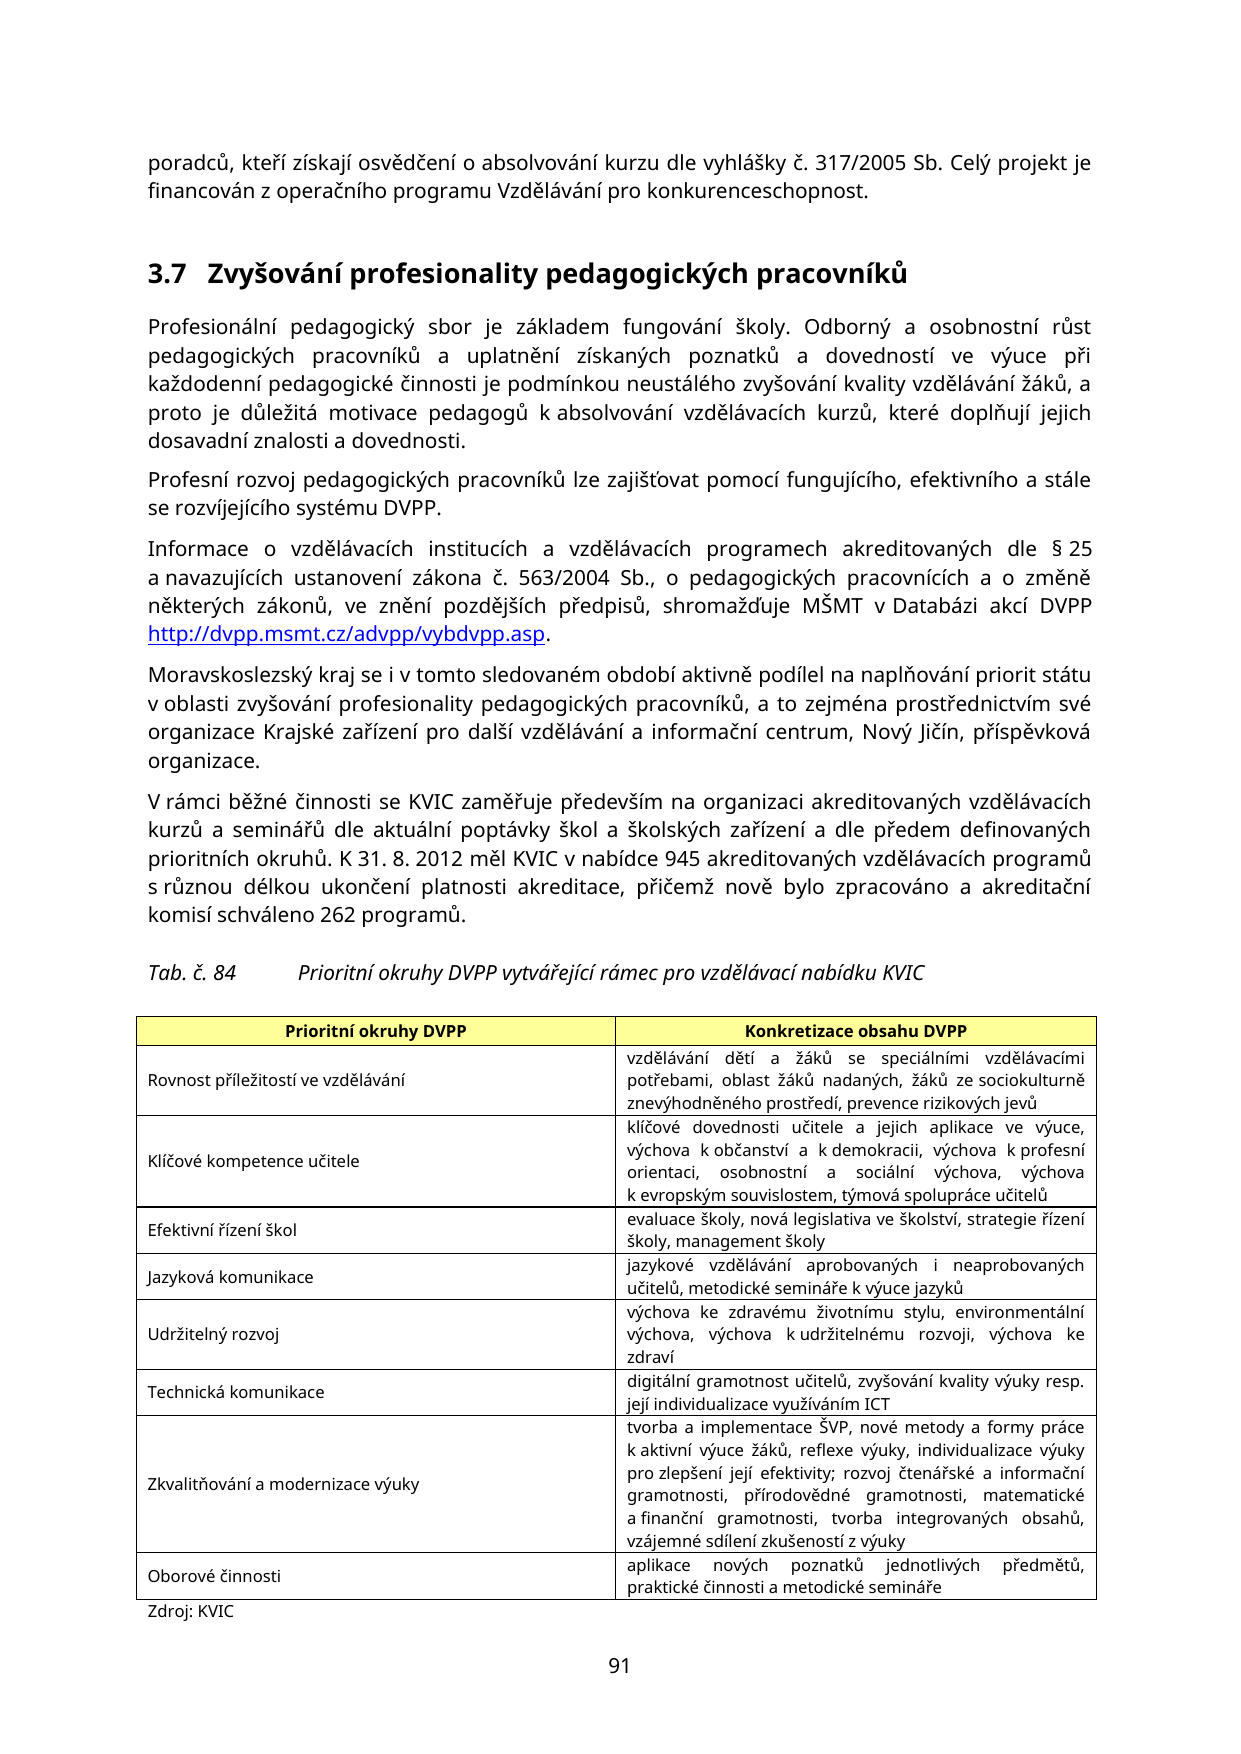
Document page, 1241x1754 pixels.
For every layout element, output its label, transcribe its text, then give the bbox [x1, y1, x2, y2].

text poradců, kteří získají osvědčení o absolvování kurzu dle vyhlášky č. 317/2005 Sb. Celý projekt je financován z operačního programu Vzdělávání pro konkurenceschopnost. [148, 148, 1092, 204]
table_cell digitální gramotnost učitelů, zvyšování kvality výuky resp. její individualizace využíváním ICT [616, 1370, 1096, 1415]
table_cell výchova ke zdravému životnímu stylu, environmentální výchova, výchova k udržitelnému rozvoji, výchova ke zdraví [616, 1300, 1096, 1368]
table_header Prioritní okruhy DVPP [137, 1017, 615, 1045]
text Profesionální pedagogický sbor je základem fungování školy. Odborný a osobnostní růst pedagogických pracovníků a uplatnění získaných poznatků a dovedností ve výuce při každodenní pedagogické činnosti je podmínkou neustálého zvyšování kvality vzdělávání žáků, a proto je důležitá motivace pedagogů k absolvování vzdělávacích kurzů, které doplňují jejich dosavadní znalosti a dovednosti. [148, 312, 1092, 454]
text Zdroj: KVIC [148, 1600, 1092, 1622]
table_header Konkretizace obsahu DVPP [616, 1017, 1096, 1045]
text Profesní rozvoj pedagogických pracovníků lze zajišťovat pomocí fungujícího, efektivního a stále se rozvíjejícího systému DVPP. [148, 465, 1092, 522]
table_cell Jazyková komunikace [137, 1254, 615, 1299]
table_cell Technická komunikace [137, 1370, 615, 1415]
text Informace o vzdělávacích institucích a vzdělávacích programech akreditovaných dle § 25 a navazujících ustanovení zákona č. 563/2004 Sb., o pedagogických pracovnících a o změně některých zákonů, ve znění pozdějších předpisů, shromažďuje MŠMT v Databázi akcí DVPP http://dvpp.msmt.cz/advpp/vybdvpp.asp. [148, 534, 1092, 648]
table_cell Oborové činnosti [137, 1553, 615, 1599]
list Prioritní okruhy DVPP vytvářející rámec pro vzdělávací nabídku KVIC [148, 958, 1092, 987]
subtitle Zvyšování profesionality pedagogických pracovníků [148, 254, 1092, 291]
table_cell Klíčové kompetence učitele [137, 1116, 615, 1206]
table_cell Rovnost příležitostí ve vzdělávání [137, 1046, 615, 1114]
table_cell vzdělávání dětí a žáků se speciálními vzdělávacími potřebami, oblast žáků nadaných, žáků ze sociokulturně znevýhodněného prostředí, prevence rizikových jevů [616, 1046, 1096, 1114]
table_cell aplikace nových poznatků jednotlivých předmětů, praktické činnosti a metodické semináře [616, 1553, 1096, 1599]
table_cell evaluace školy, nová legislativa ve školství, strategie řízení školy, management školy [616, 1208, 1096, 1253]
text V rámci běžné činnosti se KVIC zaměřuje především na organizaci akreditovaných vzdělávacích kurzů a seminářů dle aktuální poptávky škol a školských zařízení a dle předem definovaných prioritních okruhů. K 31. 8. 2012 měl KVIC v nabídce 945 akreditovaných vzdělávacích programů s různou délkou ukončení platnosti akreditace, přičemž nově bylo zpracováno a akreditační komisí schváleno 262 programů. [148, 787, 1092, 929]
table_cell klíčové dovednosti učitele a jejich aplikace ve výuce, výchova k občanství a k demokracii, výchova k profesní orientaci, osobnostní a sociální výchova, výchova k evropským souvislostem, týmová spolupráce učitelů [616, 1116, 1096, 1206]
table_cell tvorba a implementace ŠVP, nové metody a formy práce k aktivní výuce žáků, reflexe výuky, individualizace výuky pro zlepšení její efektivity; rozvoj čtenářské a informační gramotnosti, přírodovědné gramotnosti, matematické a finanční gramotnosti, tvorba integrovaných obsahů, vzájemné sdílení zkušeností z výuky [616, 1416, 1096, 1552]
table_cell Udržitelný rozvoj [137, 1300, 615, 1368]
table_cell Efektivní řízení škol [137, 1208, 615, 1253]
table_cell Zkvalitňování a modernizace výuky [137, 1416, 615, 1552]
table_cell jazykové vzdělávání aprobovaných i neaprobovaných učitelů, metodické semináře k výuce jazyků [616, 1254, 1096, 1299]
text Moravskoslezský kraj se i v tomto sledovaném období aktivně podílel na naplňování priorit státu v oblasti zvyšování profesionality pedagogických pracovníků, a to zejména prostřednictvím své organizace Krajské zařízení pro další vzdělávání a informační centrum, Nový Jičín, příspěvková organizace. [148, 661, 1092, 774]
